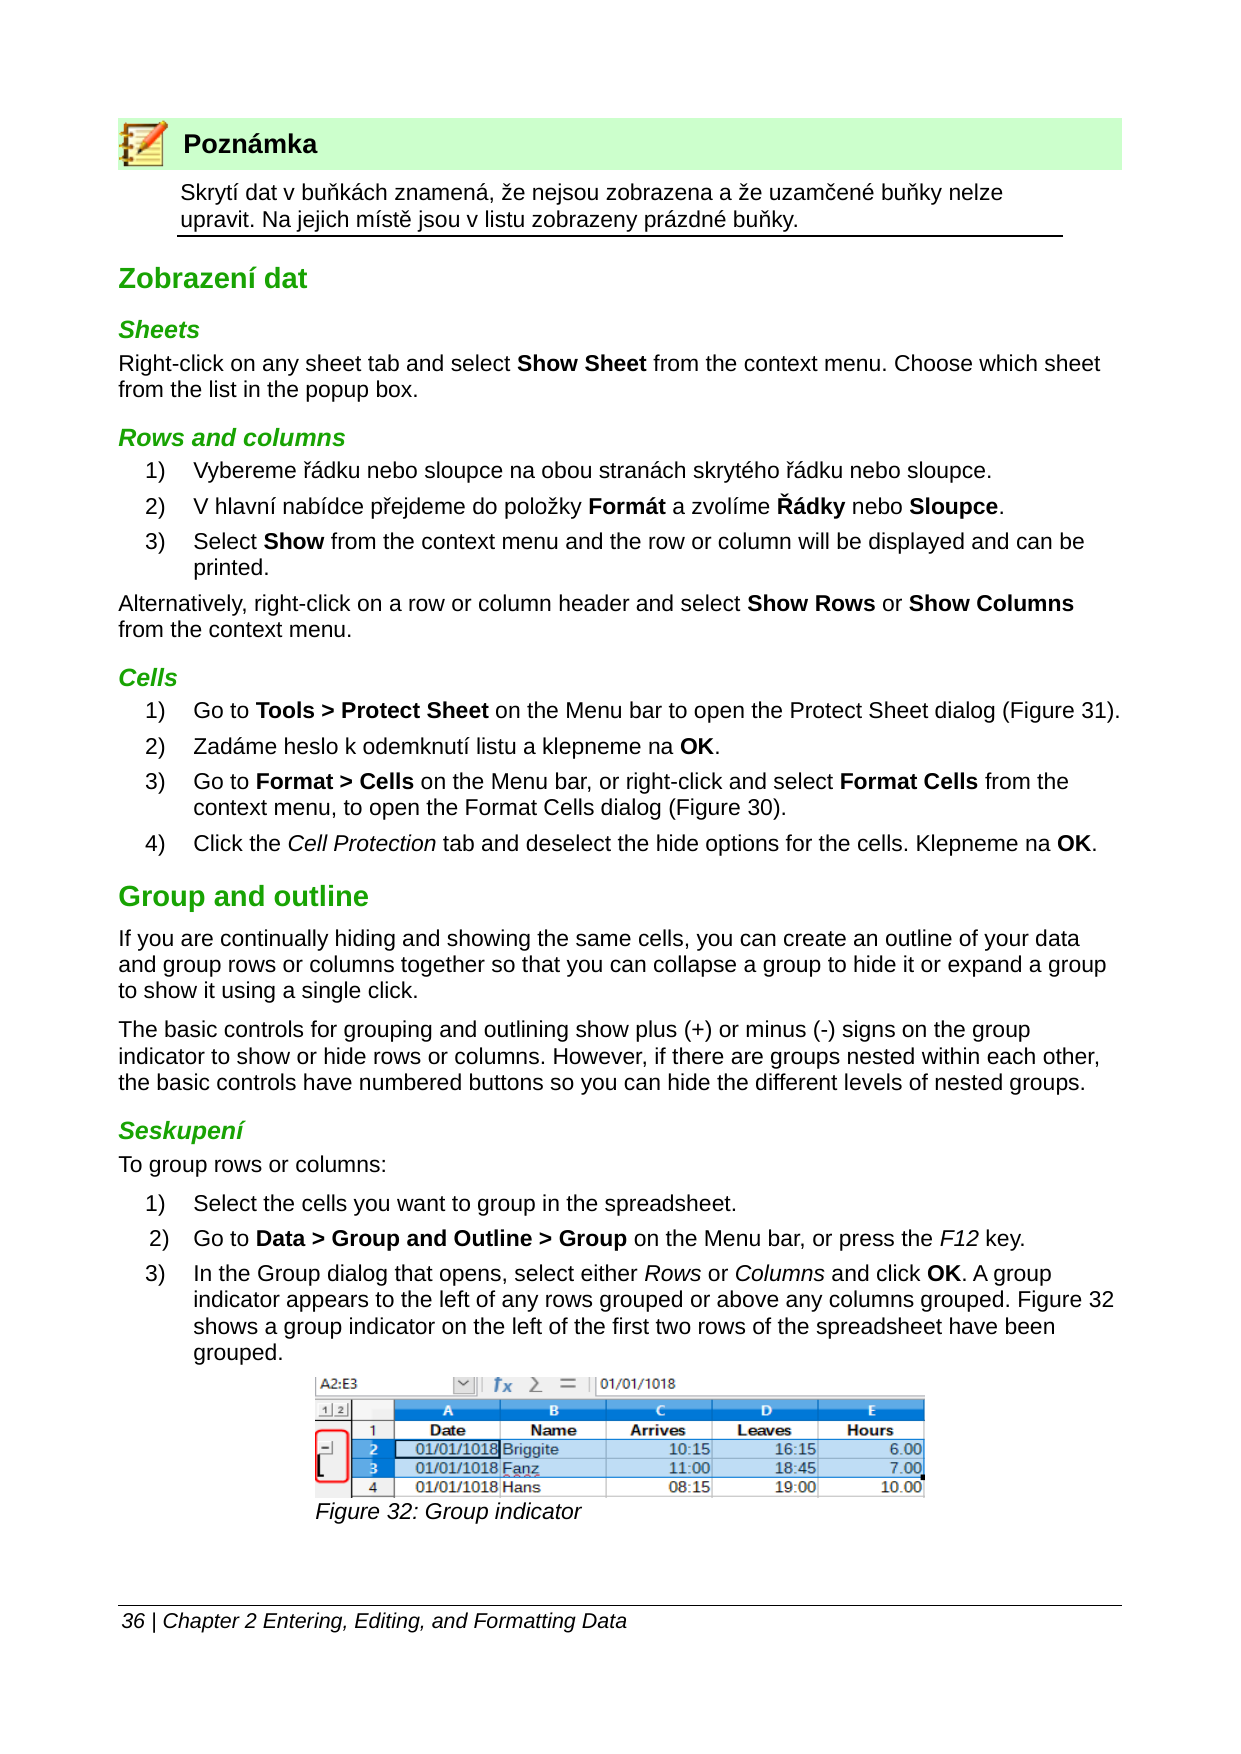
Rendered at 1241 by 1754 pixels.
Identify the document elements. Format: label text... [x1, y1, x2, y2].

text Skrytí dat v buňkách znamená, že nejsou zobrazena a že uzamčené buňky nelze upravit. Na jejich místě jsou v listu zobrazeny prázdné buňky. [177, 176, 1063, 235]
subtitle Group and outline [118, 879, 1122, 913]
text To group rows or columns: [118, 1151, 1122, 1177]
text The basic controls for grouping and outlining show plus (+) or minus (-) signs on the group indicator to show or hide rows or columns. However, if there are groups nested within each other, the basic controls have numbered buttons so you can hide the different levels of nested groups. [118, 1016, 1122, 1095]
list Select Show from the context menu and the row or column will be displayed and can be printed. [165, 528, 1122, 581]
list V hlavní nabídce přejdeme do položky Formát a zvolíme Řádky nebo Sloupce. [165, 493, 1122, 519]
picture [119, 119, 170, 170]
list Vybereme řádku nebo sloupce na obou stranách skrytého řádku nebo sloupce. [165, 457, 1122, 484]
subtitle Sheets [118, 315, 1122, 343]
subtitle Zobrazení dat [118, 261, 1122, 294]
subtitle Cells [118, 663, 1122, 692]
list Go to Data > Group and Outline > Group on the Menu bar, or press the F12 key. [169, 1225, 1122, 1251]
list In the Group dialog that opens, select either Rows or Columns and click OK. A group indicator appears to the left of any rows grouped or above any columns grouped. Figure 32 shows a group indicator on the left of the first two rows of the spreadsheet have been grouped. [165, 1260, 1122, 1365]
subtitle Seskupení [118, 1116, 1122, 1145]
list Select the cells you want to group in the spreadsheet. [165, 1189, 1122, 1216]
list Click the Cell Protection tab and deselect the hide options for the cells. Klepneme na OK. [165, 829, 1122, 856]
picture [315, 1377, 925, 1498]
text Right-click on any sheet tab and select Show Sheet from the context menu. Choose which sheet from the list in the popup box. [118, 349, 1122, 402]
text If you are continually hiding and showing the same cells, you can create an outline of your data and group rows or columns together so that you can collapse a group to hide it or expand a group to show it using a single click. [118, 925, 1122, 1004]
list Go to Tools > Protect Sheet on the Menu bar to open the Protect Sheet dialog (Figure 31). [165, 697, 1122, 724]
subtitle Poznámka [118, 118, 1122, 170]
text Figure 32: Group indicator [315, 1498, 925, 1524]
subtitle Rows and columns [118, 423, 1122, 452]
list Go to Format > Cells on the Menu bar, or right-click and select Format Cells from the context menu, to open the Format Cells dialog (Figure 30). [165, 768, 1122, 821]
list Zadáme heslo k odemknutí listu a klepneme na OK. [165, 733, 1122, 759]
text Alternatively, right-click on a row or column header and select Show Rows or Show Columns from the context menu. [118, 589, 1122, 642]
